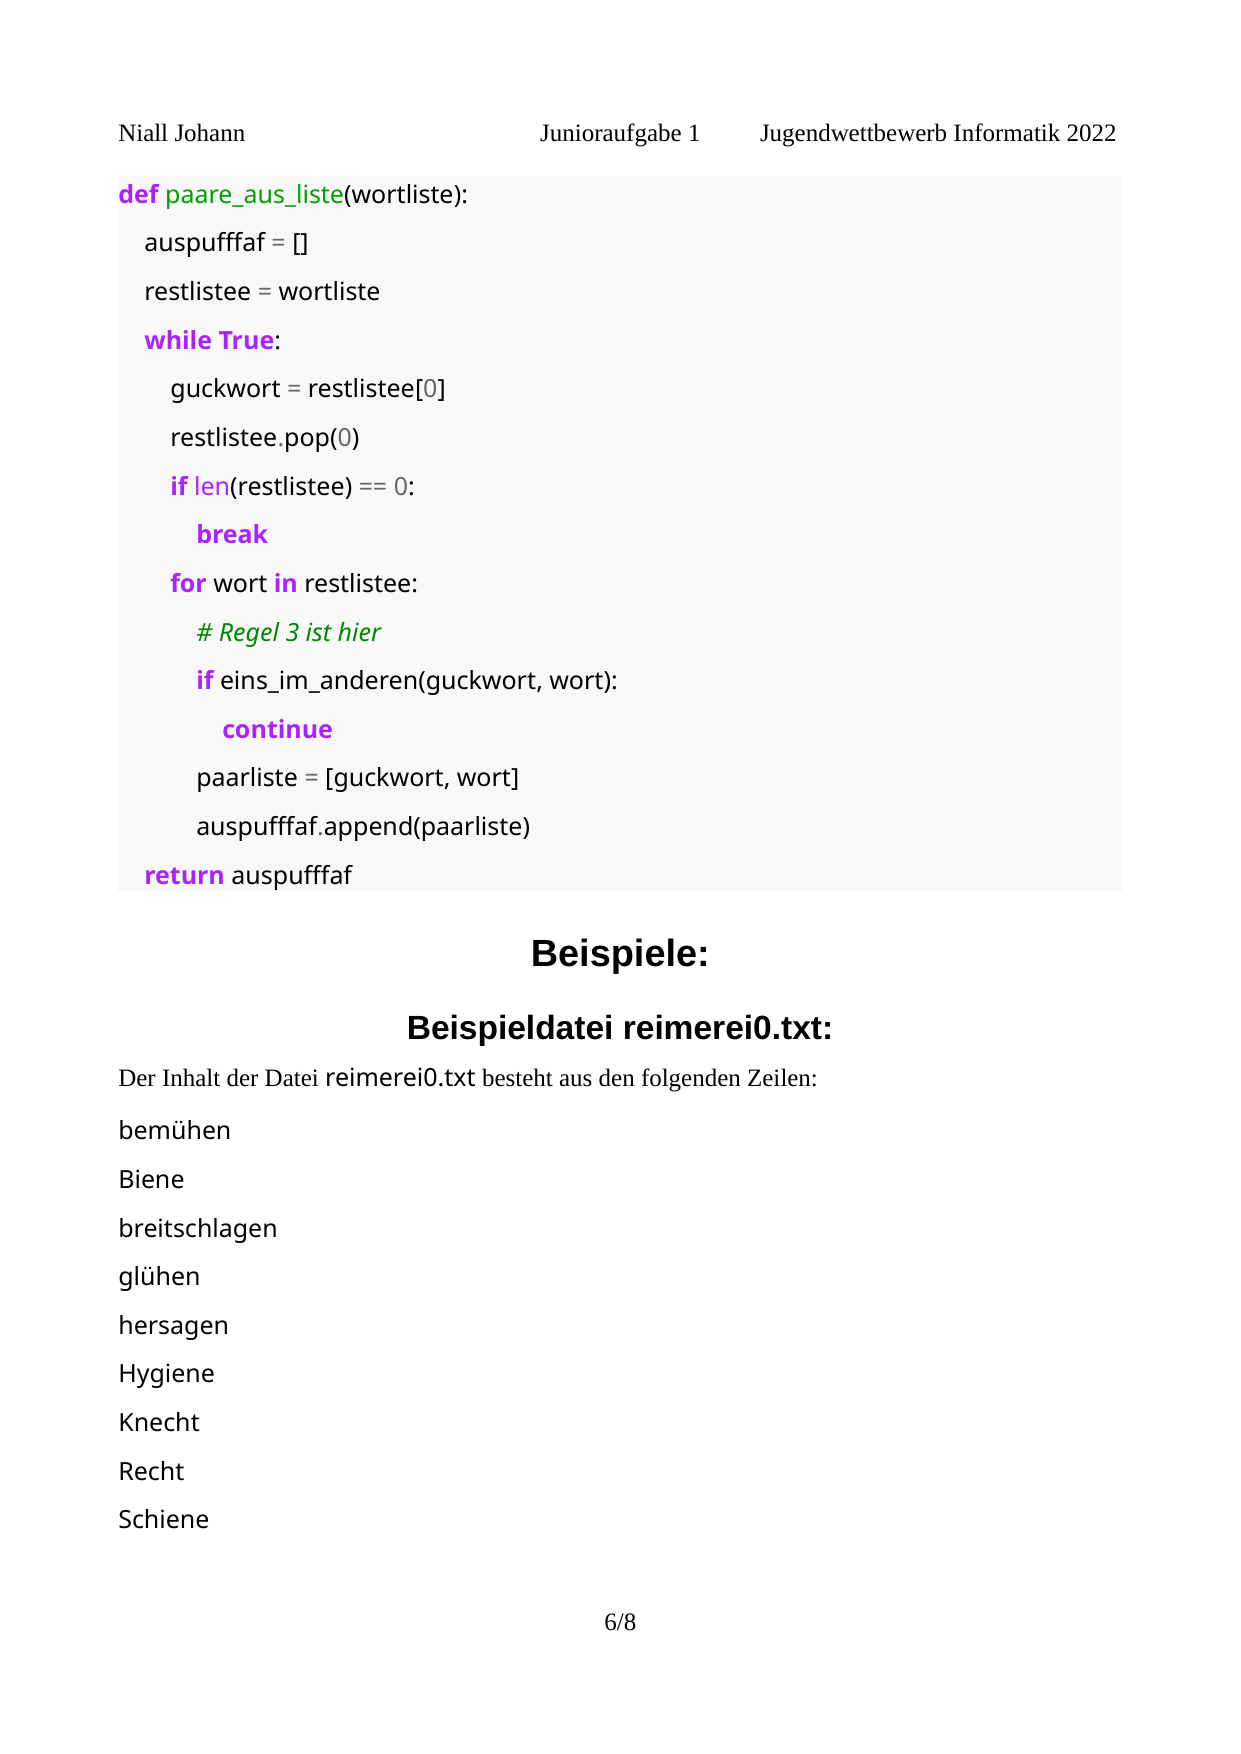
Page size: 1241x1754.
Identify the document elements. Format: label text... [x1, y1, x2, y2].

text restlistee.pop(0) [118, 419, 1122, 454]
text Schiene [118, 1502, 1122, 1536]
text if len(restlistee) == 0: [118, 468, 1122, 502]
text guckwort = restlistee[0] [118, 371, 1122, 405]
text auspufffaf = [] [118, 225, 1122, 259]
text Recht [118, 1453, 1122, 1487]
text breitschlagen [118, 1210, 1122, 1244]
text Biene [118, 1162, 1122, 1196]
subtitle Beispieldatei reimerei0.txt: [118, 1008, 1122, 1047]
text def paare_aus_liste(wortliste): [118, 176, 1122, 210]
text glühen [118, 1259, 1122, 1293]
text while True: [118, 322, 1122, 356]
text if eins_im_anderen(guckwort, wort): [118, 663, 1122, 697]
text for wort in restlistee: [118, 566, 1122, 599]
text paarliste = [guckwort, wort] [118, 760, 1122, 794]
text # Regel 3 ist hier [118, 614, 1122, 648]
text Der Inhalt der Datei reimerei0.txt besteht aus den folgenden Zeilen: [118, 1059, 1122, 1093]
text break [118, 517, 1122, 551]
text return auspufffaf [118, 857, 1122, 891]
text continue [118, 711, 1122, 746]
text hersagen [118, 1307, 1122, 1342]
text Knecht [118, 1405, 1122, 1439]
text bemühen [118, 1113, 1122, 1147]
text restlistee = wortliste [118, 274, 1122, 308]
subtitle Beispiele: [118, 931, 1122, 975]
text auspufffaf.append(paarliste) [118, 809, 1122, 843]
text Hygiene [118, 1356, 1122, 1390]
